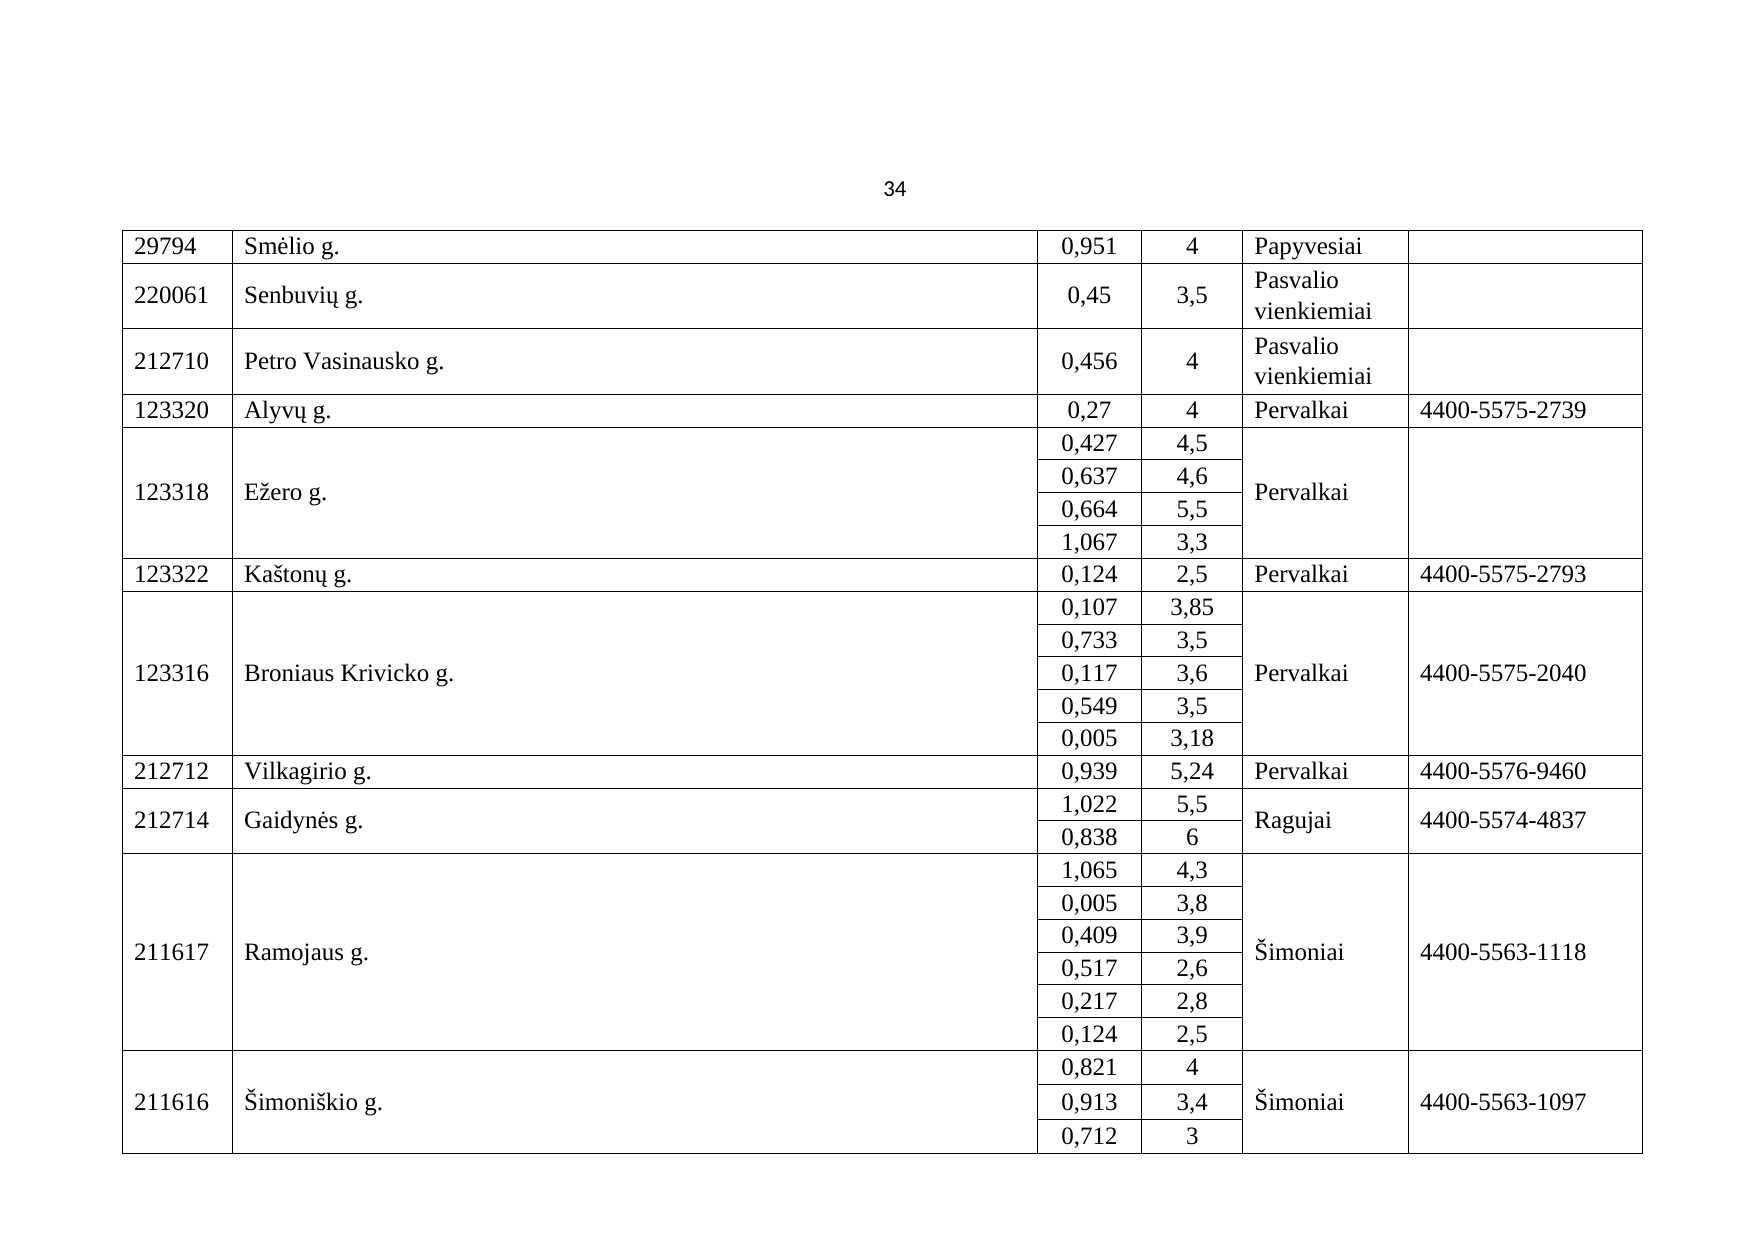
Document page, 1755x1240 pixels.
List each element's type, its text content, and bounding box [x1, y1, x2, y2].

table_cell 0,107 [1038, 592, 1141, 623]
table_cell Kaštonų g. [233, 559, 1037, 591]
table_cell 3,8 [1142, 887, 1242, 919]
table_cell Senbuvių g. [233, 264, 1037, 328]
table_cell 5,5 [1142, 493, 1242, 525]
table_cell 0,217 [1038, 985, 1141, 1017]
table_cell Ežero g. [233, 428, 1037, 558]
table_cell 3,9 [1142, 920, 1242, 952]
table_cell 3,4 [1142, 1085, 1242, 1119]
table_cell 123322 [123, 559, 232, 591]
table_cell 211616 [123, 1051, 232, 1153]
table_cell 4400-5563-1097 [1409, 1051, 1642, 1153]
table_cell Ramojaus g. [233, 854, 1037, 1050]
table_cell [1409, 231, 1642, 262]
table_cell 2,6 [1142, 953, 1242, 984]
table_cell 212712 [123, 756, 232, 787]
table_cell 4400-5575-2739 [1409, 395, 1642, 427]
table_cell 4 [1142, 329, 1242, 394]
table_cell 123318 [123, 428, 232, 558]
table_cell 0,939 [1038, 756, 1141, 787]
table_cell 0,517 [1038, 953, 1141, 984]
table_cell 0,733 [1038, 625, 1141, 656]
table_cell 5,24 [1142, 756, 1242, 787]
table_cell [1409, 329, 1642, 394]
table_cell 0,124 [1038, 559, 1141, 591]
table_cell 123316 [123, 592, 232, 755]
table_cell 3,18 [1142, 723, 1242, 755]
table_cell 1,065 [1038, 854, 1141, 886]
table_cell Šimoniškio g. [233, 1051, 1037, 1153]
table_cell 3 [1142, 1120, 1242, 1153]
table_cell 2,5 [1142, 559, 1242, 591]
table_cell 4400-5563-1118 [1409, 854, 1642, 1050]
table_cell 3,6 [1142, 657, 1242, 689]
table_cell 2,5 [1142, 1018, 1242, 1050]
table_cell 4400-5575-2793 [1409, 559, 1642, 591]
table_cell 2,8 [1142, 985, 1242, 1017]
table_cell 4,3 [1142, 854, 1242, 886]
table_cell 0,913 [1038, 1085, 1141, 1119]
table_cell 3,5 [1142, 264, 1242, 328]
table_cell 0,409 [1038, 920, 1141, 952]
table_cell 211617 [123, 854, 232, 1050]
table_cell Pasvalio vienkiemiai [1243, 329, 1408, 394]
table_cell 4400-5575-2040 [1409, 592, 1642, 755]
table_cell 3,3 [1142, 526, 1242, 558]
table_cell 212714 [123, 789, 232, 853]
table_cell 6 [1142, 821, 1242, 853]
table_cell 0,124 [1038, 1018, 1141, 1050]
table_cell 4,6 [1142, 460, 1242, 492]
table_cell 212710 [123, 329, 232, 394]
table_cell 1,022 [1038, 789, 1141, 820]
table_cell Pasvalio vienkiemiai [1243, 264, 1408, 328]
table_cell 0,427 [1038, 428, 1141, 459]
table_cell 220061 [123, 264, 232, 328]
table_cell 0,664 [1038, 493, 1141, 525]
table_cell Gaidynės g. [233, 789, 1037, 853]
table_cell 0,549 [1038, 690, 1141, 722]
table_cell 0,005 [1038, 887, 1141, 919]
table_cell Pervalkai [1243, 559, 1408, 591]
table_cell 123320 [123, 395, 232, 427]
table_cell 0,117 [1038, 657, 1141, 689]
table_cell 0,637 [1038, 460, 1141, 492]
table_cell 4400-5574-4837 [1409, 789, 1642, 853]
table_cell Broniaus Krivicko g. [233, 592, 1037, 755]
table_cell 5,5 [1142, 789, 1242, 820]
table_cell 0,838 [1038, 821, 1141, 853]
table_cell 0,456 [1038, 329, 1141, 394]
table_cell 4 [1142, 231, 1242, 262]
table_cell Petro Vasinausko g. [233, 329, 1037, 394]
table_cell 3,5 [1142, 690, 1242, 722]
table_cell 0,005 [1038, 723, 1141, 755]
table_cell Pervalkai [1243, 428, 1408, 558]
table_cell 4 [1142, 395, 1242, 427]
table_cell 0,45 [1038, 264, 1141, 328]
table_cell 4400-5576-9460 [1409, 756, 1642, 787]
table_cell Pervalkai [1243, 592, 1408, 755]
table_cell Papyvesiai [1243, 231, 1408, 262]
table_cell 29794 [123, 231, 232, 262]
table_cell Vilkagirio g. [233, 756, 1037, 787]
table_cell [1409, 264, 1642, 328]
table_cell 1,067 [1038, 526, 1141, 558]
table_cell Ragujai [1243, 789, 1408, 853]
table_cell Smėlio g. [233, 231, 1037, 262]
table_cell 4,5 [1142, 428, 1242, 459]
table_cell 0,951 [1038, 231, 1141, 262]
table_cell 3,5 [1142, 625, 1242, 656]
table_cell Šimoniai [1243, 1051, 1408, 1153]
table_cell Pervalkai [1243, 395, 1408, 427]
table_cell 0,27 [1038, 395, 1141, 427]
table_cell [1409, 428, 1642, 558]
table_cell 3,85 [1142, 592, 1242, 623]
table_cell Alyvų g. [233, 395, 1037, 427]
table_cell 4 [1142, 1051, 1242, 1084]
table_cell Šimoniai [1243, 854, 1408, 1050]
table_cell Pervalkai [1243, 756, 1408, 787]
table_cell 0,712 [1038, 1120, 1141, 1153]
table_cell 0,821 [1038, 1051, 1141, 1084]
